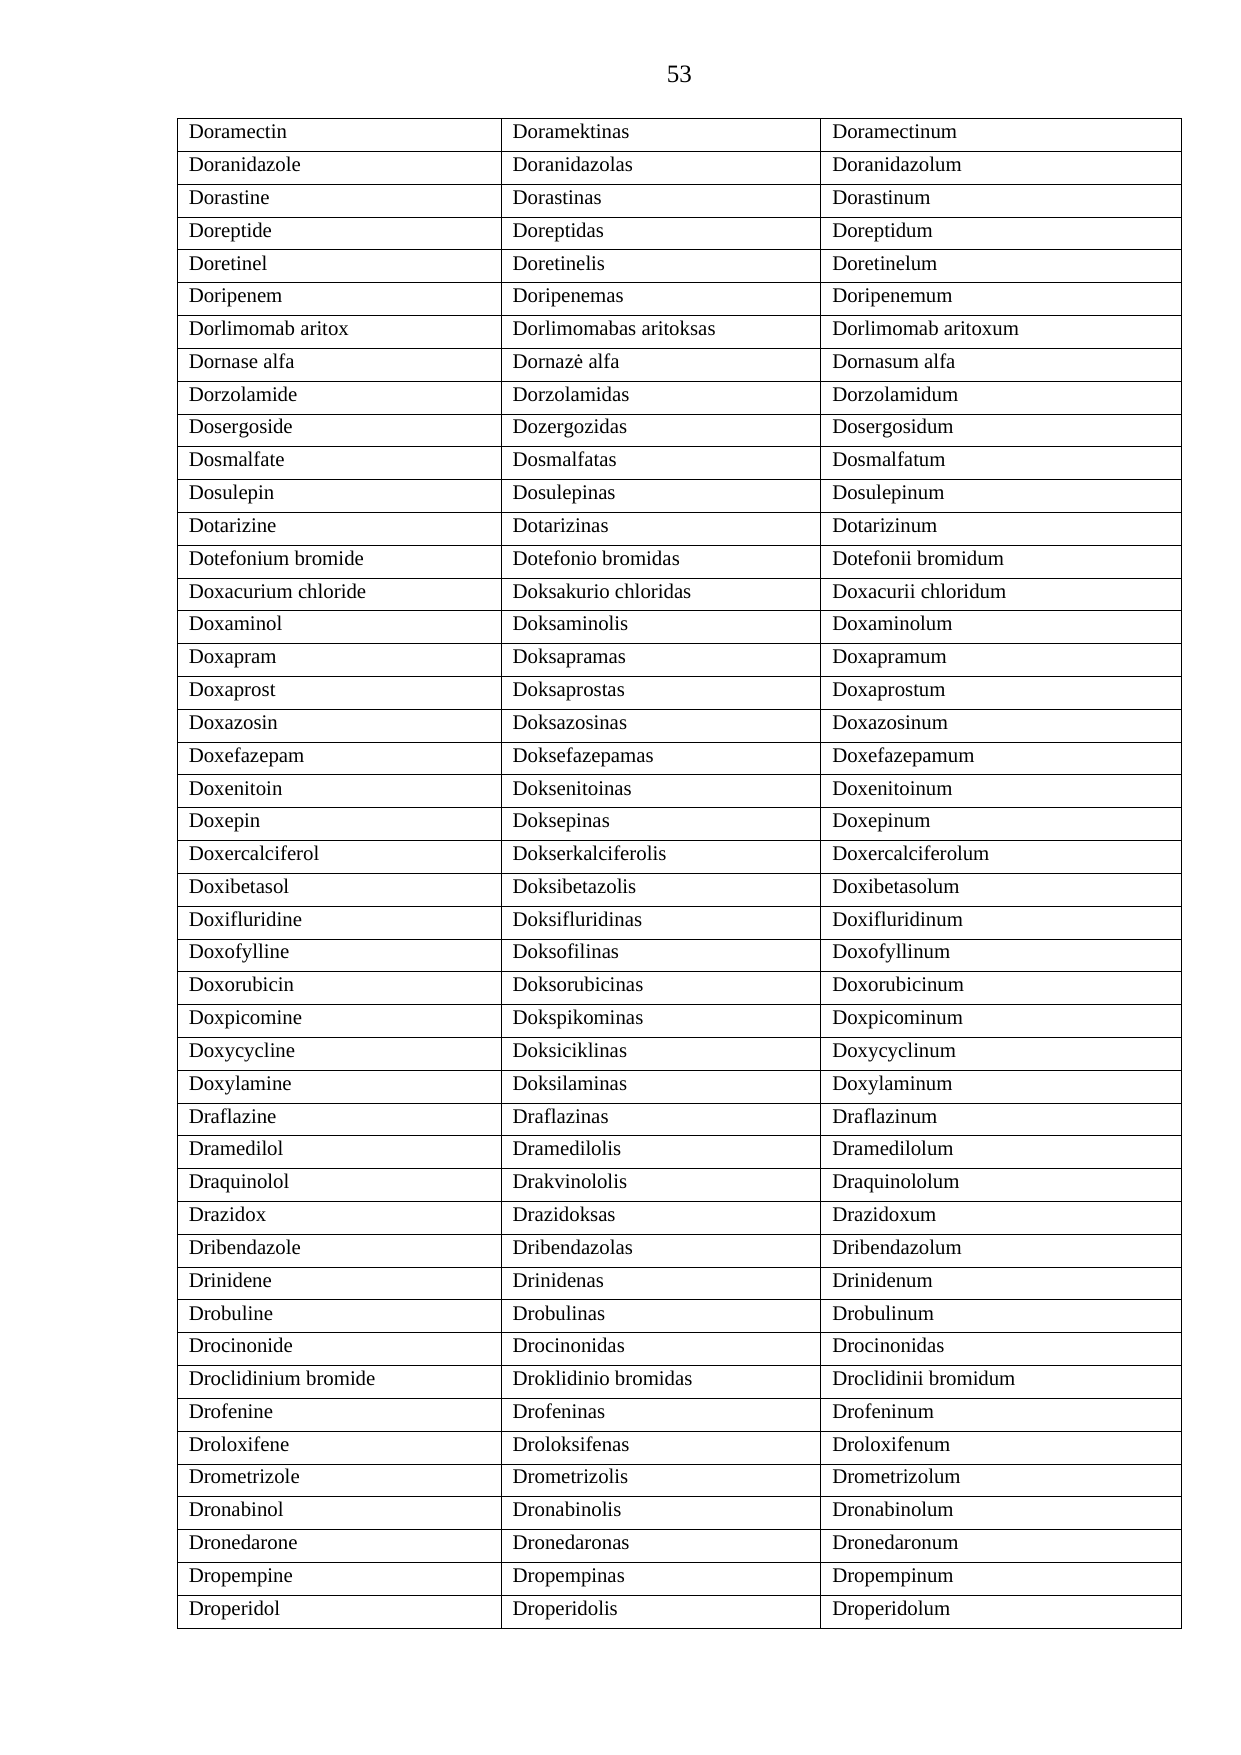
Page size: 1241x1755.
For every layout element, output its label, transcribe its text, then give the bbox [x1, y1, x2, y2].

table_cell Droklidinio bromidas [502, 1366, 820, 1398]
table_cell Dorzolamide [178, 382, 501, 413]
table_cell Drocinonidas [821, 1333, 1181, 1365]
table_cell Doxepin [178, 808, 501, 840]
table_cell Dorzolamidas [502, 382, 820, 413]
table_cell Doxercalciferolum [821, 841, 1181, 873]
table_cell Doxpicomine [178, 1005, 501, 1037]
table_cell Drazidox [178, 1202, 501, 1234]
table_cell Drinidene [178, 1268, 501, 1299]
table_cell Droloxifene [178, 1432, 501, 1463]
table_cell Doretinel [178, 250, 501, 282]
table_cell Doxepinum [821, 808, 1181, 840]
table_cell Doranidazolum [821, 152, 1181, 184]
table_cell Dosergoside [178, 415, 501, 446]
table_cell Doretinelis [502, 250, 820, 282]
table_cell Dokserkalciferolis [502, 841, 820, 873]
table_cell Dropempinas [502, 1563, 820, 1595]
table_cell Doxibetasolum [821, 874, 1181, 906]
table_cell Droperidolis [502, 1596, 820, 1627]
table_cell Doksifluridinas [502, 907, 820, 938]
table_cell Dotarizinas [502, 513, 820, 545]
table_cell Drazidoxum [821, 1202, 1181, 1234]
table_cell Dotarizine [178, 513, 501, 545]
table_cell Doripenemas [502, 283, 820, 315]
table_cell Dronabinol [178, 1497, 501, 1529]
table_cell Drobuline [178, 1300, 501, 1332]
table_cell Dronedaronum [821, 1530, 1181, 1562]
table_cell Dosulepinum [821, 480, 1181, 512]
table_cell Dotefonium bromide [178, 546, 501, 577]
table_cell Dorastinum [821, 185, 1181, 217]
table_cell Doxazosin [178, 710, 501, 742]
table_cell Doramektinas [502, 119, 820, 151]
table_cell Doxacurium chloride [178, 579, 501, 610]
table_cell Doxifluridinum [821, 907, 1181, 938]
table_cell Draflazinum [821, 1104, 1181, 1135]
table_cell Dramedilolum [821, 1136, 1181, 1168]
table_cell Doxefazepam [178, 743, 501, 774]
table_cell Dotarizinum [821, 513, 1181, 545]
table_cell Drometrizole [178, 1465, 501, 1496]
table_cell Dronabinolum [821, 1497, 1181, 1529]
table_cell Doxercalciferol [178, 841, 501, 873]
table_cell Doxpicominum [821, 1005, 1181, 1037]
table_cell Dosulepin [178, 480, 501, 512]
table_cell Doreptidum [821, 218, 1181, 249]
table_cell Dorlimomabas aritoksas [502, 316, 820, 348]
table_cell Doxifluridine [178, 907, 501, 938]
table_cell Dramedilol [178, 1136, 501, 1168]
table_cell Doksaprostas [502, 677, 820, 709]
table_cell Dorlimomab aritoxum [821, 316, 1181, 348]
table_cell Doksaminolis [502, 611, 820, 643]
table_cell Drobulinum [821, 1300, 1181, 1332]
table_cell Doxaminol [178, 611, 501, 643]
table_cell Doksepinas [502, 808, 820, 840]
table_cell Doxapramum [821, 644, 1181, 676]
table_cell Dribendazole [178, 1235, 501, 1267]
table_cell Dosmalfatum [821, 447, 1181, 479]
table_cell Doxapram [178, 644, 501, 676]
table_cell Doksazosinas [502, 710, 820, 742]
table_cell Droclidinii bromidum [821, 1366, 1181, 1398]
table_cell Dropempine [178, 1563, 501, 1595]
table_cell Dosmalfatas [502, 447, 820, 479]
table_cell Dosulepinas [502, 480, 820, 512]
table_cell Doranidazolas [502, 152, 820, 184]
table_cell Dribendazolum [821, 1235, 1181, 1267]
table_cell Droperidol [178, 1596, 501, 1627]
table_cell Droloxifenum [821, 1432, 1181, 1463]
table_cell Doretinelum [821, 250, 1181, 282]
table_cell Doripenem [178, 283, 501, 315]
table_cell Draquinololum [821, 1169, 1181, 1201]
table_cell Dokspikominas [502, 1005, 820, 1037]
table_cell Doksapramas [502, 644, 820, 676]
table_cell Doksorubicinas [502, 972, 820, 1004]
table_cell Dorlimomab aritox [178, 316, 501, 348]
table_cell Dramedilolis [502, 1136, 820, 1168]
table_cell Doxorubicinum [821, 972, 1181, 1004]
table_cell Drofeninum [821, 1399, 1181, 1431]
table_cell Doramectin [178, 119, 501, 151]
table_cell Droperidolum [821, 1596, 1181, 1627]
table_cell Drometrizolis [502, 1465, 820, 1496]
table_cell Dotefonio bromidas [502, 546, 820, 577]
table_cell Doxylaminum [821, 1071, 1181, 1102]
table_cell Drocinonide [178, 1333, 501, 1365]
table_cell Doxorubicin [178, 972, 501, 1004]
table_cell Doxofyllinum [821, 940, 1181, 971]
table_cell Drofenine [178, 1399, 501, 1431]
table_cell Dorastine [178, 185, 501, 217]
table_cell Drocinonidas [502, 1333, 820, 1365]
table_cell Drakvinololis [502, 1169, 820, 1201]
table_cell Dribendazolas [502, 1235, 820, 1267]
table_cell Drinidenas [502, 1268, 820, 1299]
table_cell Draquinolol [178, 1169, 501, 1201]
table_cell Doksiciklinas [502, 1038, 820, 1070]
table_cell Doksenitoinas [502, 775, 820, 807]
table_cell Doxaprostum [821, 677, 1181, 709]
table_cell Dozergozidas [502, 415, 820, 446]
table_cell Doxacurii chloridum [821, 579, 1181, 610]
table_cell Doxenitoinum [821, 775, 1181, 807]
table_cell Doranidazole [178, 152, 501, 184]
table_cell Dronedaronas [502, 1530, 820, 1562]
table_cell Doksofilinas [502, 940, 820, 971]
table_cell Dosergosidum [821, 415, 1181, 446]
table_cell Drometrizolum [821, 1465, 1181, 1496]
table_cell Drobulinas [502, 1300, 820, 1332]
table_cell Doksilaminas [502, 1071, 820, 1102]
table_cell Drinidenum [821, 1268, 1181, 1299]
table_cell Doreptidas [502, 218, 820, 249]
table_cell Doxycyclinum [821, 1038, 1181, 1070]
table_cell Doxenitoin [178, 775, 501, 807]
table_cell Doxazosinum [821, 710, 1181, 742]
table_cell Doxycycline [178, 1038, 501, 1070]
table_cell Dorzolamidum [821, 382, 1181, 413]
table_cell Doramectinum [821, 119, 1181, 151]
table_cell Dropempinum [821, 1563, 1181, 1595]
table_cell Doksakurio chloridas [502, 579, 820, 610]
table_cell Doxefazepamum [821, 743, 1181, 774]
table_cell Dronedarone [178, 1530, 501, 1562]
table_cell Draflazine [178, 1104, 501, 1135]
table_cell Drazidoksas [502, 1202, 820, 1234]
table_cell Doripenemum [821, 283, 1181, 315]
table_cell Dornase alfa [178, 349, 501, 381]
table_cell Dronabinolis [502, 1497, 820, 1529]
table_cell Dosmalfate [178, 447, 501, 479]
table_cell Doksibetazolis [502, 874, 820, 906]
table_cell Doksefazepamas [502, 743, 820, 774]
table_cell Dorastinas [502, 185, 820, 217]
table_cell Doxaprost [178, 677, 501, 709]
table_cell Doreptide [178, 218, 501, 249]
table_cell Doxofylline [178, 940, 501, 971]
table_cell Dornazė alfa [502, 349, 820, 381]
table_cell Doxibetasol [178, 874, 501, 906]
table_cell Draflazinas [502, 1104, 820, 1135]
table_cell Droclidinium bromide [178, 1366, 501, 1398]
table_cell Doxylamine [178, 1071, 501, 1102]
table_cell Dotefonii bromidum [821, 546, 1181, 577]
table_cell Doxaminolum [821, 611, 1181, 643]
table_cell Droloksifenas [502, 1432, 820, 1463]
table_cell Dornasum alfa [821, 349, 1181, 381]
table_cell Drofeninas [502, 1399, 820, 1431]
